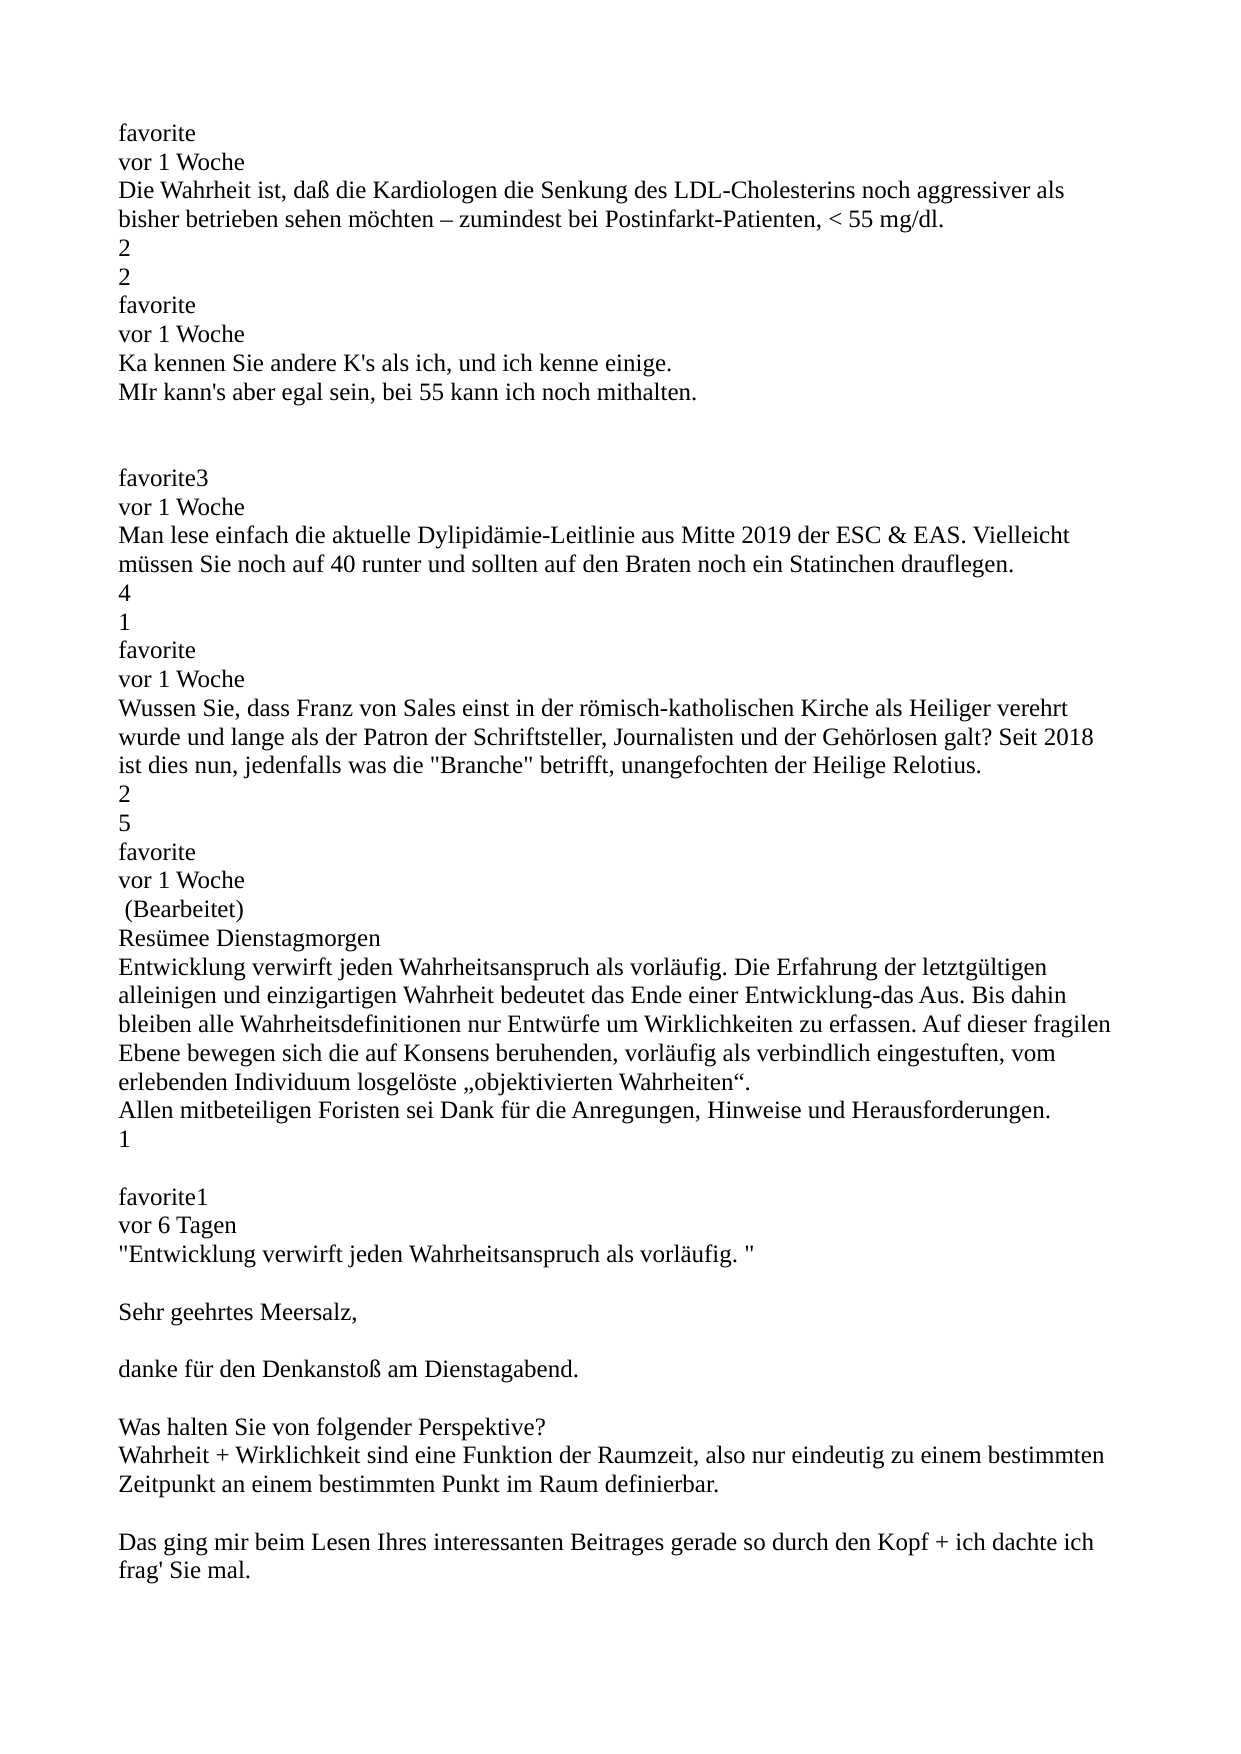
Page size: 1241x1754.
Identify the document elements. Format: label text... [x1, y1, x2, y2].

text MIr kann's aber egal sein, bei 55 kann ich noch mithalten. [118, 377, 1122, 406]
text vor 6 Tagen [118, 1211, 1122, 1239]
text Allen mitbeteiligen Foristen sei Dank für die Anregungen, Hinweise und Herausforderungen. [118, 1096, 1122, 1124]
text vor 1 Woche [118, 147, 1122, 176]
text Das ging mir beim Lesen Ihres interessanten Beitrages gerade so durch den Kopf + ich dachte ich frag' Sie mal. [118, 1527, 1122, 1584]
text vor 1 Woche [118, 664, 1122, 693]
text vor 1 Woche [118, 319, 1122, 348]
text Ka kennen Sie andere K's als ich, und ich kenne einige. [118, 348, 1122, 377]
text 1 [118, 607, 1122, 636]
text danke für den Denkanstoß am Dienstagabend. [118, 1354, 1122, 1383]
text favorite [118, 118, 1122, 147]
text 4 [118, 578, 1122, 607]
text favorite [118, 837, 1122, 866]
text favorite3 [118, 463, 1122, 492]
text 1 [118, 1124, 1122, 1153]
text 2 [118, 262, 1122, 291]
text favorite [118, 636, 1122, 664]
text favorite1 [118, 1182, 1122, 1211]
text 2 [118, 779, 1122, 808]
text Wussen Sie, dass Franz von Sales einst in der römisch-katholischen Kirche als Heiliger verehrt wurde und lange als der Patron der Schriftsteller, Journalisten und der Gehörlosen galt? Seit 2018 ist dies nun, jedenfalls was die "Branche" betrifft, unangefochten der Heilige Relotius. [118, 693, 1122, 779]
text vor 1 Woche [118, 492, 1122, 521]
text 5 [118, 808, 1122, 837]
text favorite [118, 291, 1122, 319]
text Man lese einfach die aktuelle Dylipidämie-Leitlinie aus Mitte 2019 der ESC & EAS. Vielleicht müssen Sie noch auf 40 runter und sollten auf den Braten noch ein Statinchen drauflegen. [118, 521, 1122, 578]
text Entwicklung verwirft jeden Wahrheitsanspruch als vorläufig. Die Erfahrung der letztgültigen alleinigen und einzigartigen Wahrheit bedeutet das Ende einer Entwicklung-das Aus. Bis dahin bleiben alle Wahrheitsdefinitionen nur Entwürfe um Wirklichkeiten zu erfassen. Auf dieser fragilen Ebene bewegen sich die auf Konsens beruhenden, vorläufig als verbindlich eingestuften, vom erlebenden Individuum losgelöste „objektivierten Wahrheiten“. [118, 952, 1122, 1096]
text Wahrheit + Wirklichkeit sind eine Funktion der Raumzeit, also nur eindeutig zu einem bestimmten Zeitpunkt an einem bestimmten Punkt im Raum definierbar. [118, 1441, 1122, 1498]
text Resümee Dienstagmorgen [118, 923, 1122, 952]
text Die Wahrheit ist, daß die Kardiologen die Senkung des LDL-Cholesterins noch aggressiver als bisher betrieben sehen möchten – zumindest bei Postinfarkt-Patienten, < 55 mg/dl. [118, 176, 1122, 233]
text vor 1 Woche [118, 866, 1122, 894]
text Was halten Sie von folgender Perspektive? [118, 1412, 1122, 1441]
text (Bearbeitet) [118, 894, 1122, 923]
text "Entwicklung verwirft jeden Wahrheitsanspruch als vorläufig. " [118, 1239, 1122, 1268]
text 2 [118, 233, 1122, 262]
text Sehr geehrtes Meersalz, [118, 1297, 1122, 1326]
